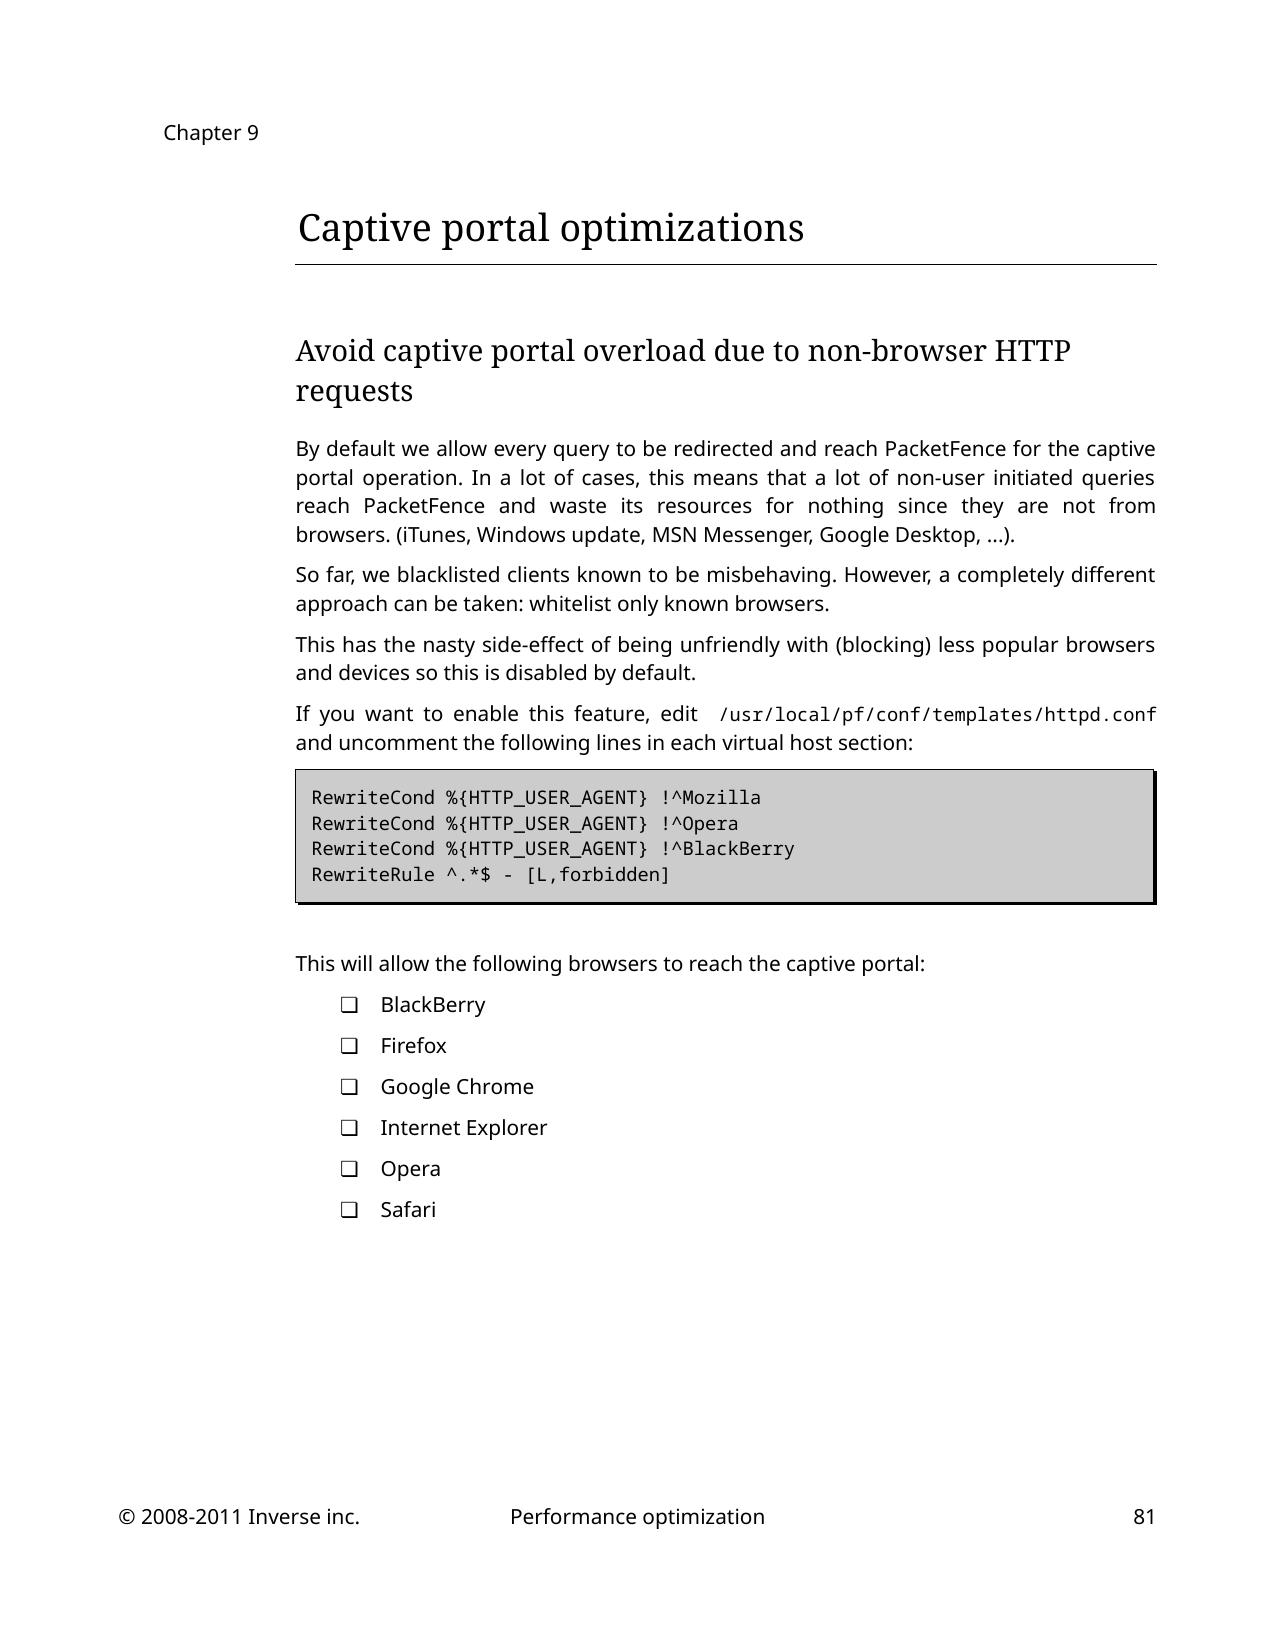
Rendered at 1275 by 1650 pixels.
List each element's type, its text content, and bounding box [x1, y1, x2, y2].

text ❏ Internet Explorer [340, 1113, 1157, 1142]
subtitle Avoid captive portal overload due to non-browser HTTP requests [295, 330, 1157, 409]
text ❏ BlackBerry [340, 990, 1157, 1019]
text This has the nasty side-effect of being unfriendly with (blocking) less popular browsers and devices so this is disabled by default. [295, 630, 1157, 687]
text If you want to enable this feature, edit /usr/local/pf/conf/templates/httpd.conf and uncomment the following lines in each virtual host section: [295, 699, 1157, 756]
text So far, we blacklisted clients known to be misbehaving. However, a completely different approach can be taken: whitelist only known browsers. [295, 561, 1157, 617]
text ❏ Safari [340, 1195, 1157, 1223]
text RewriteCond %{HTTP_USER_AGENT} !^Mozilla RewriteCond %{HTTP_USER_AGENT} !^Opera RewriteCond %{HTTP_USER_AGENT} !^BlackBerry RewriteRule ^.*$ - [L,forbidden] [296, 770, 1153, 902]
text This will allow the following browsers to reach the captive portal: [295, 949, 1157, 978]
subtitle Captive portal optimizations [295, 201, 1157, 264]
text ❏ Google Chrome [340, 1072, 1157, 1101]
text ❏ Firefox [340, 1031, 1157, 1060]
text ❏ Opera [340, 1154, 1157, 1182]
text By default we allow every query to be redirected and reach PacketFence for the captive portal operation. In a lot of cases, this means that a lot of non-user initiated queries reach PacketFence and waste its resources for nothing since they are not from browsers. (iTunes, Windows update, MSN Messenger, Google Desktop, ...). [295, 434, 1157, 548]
